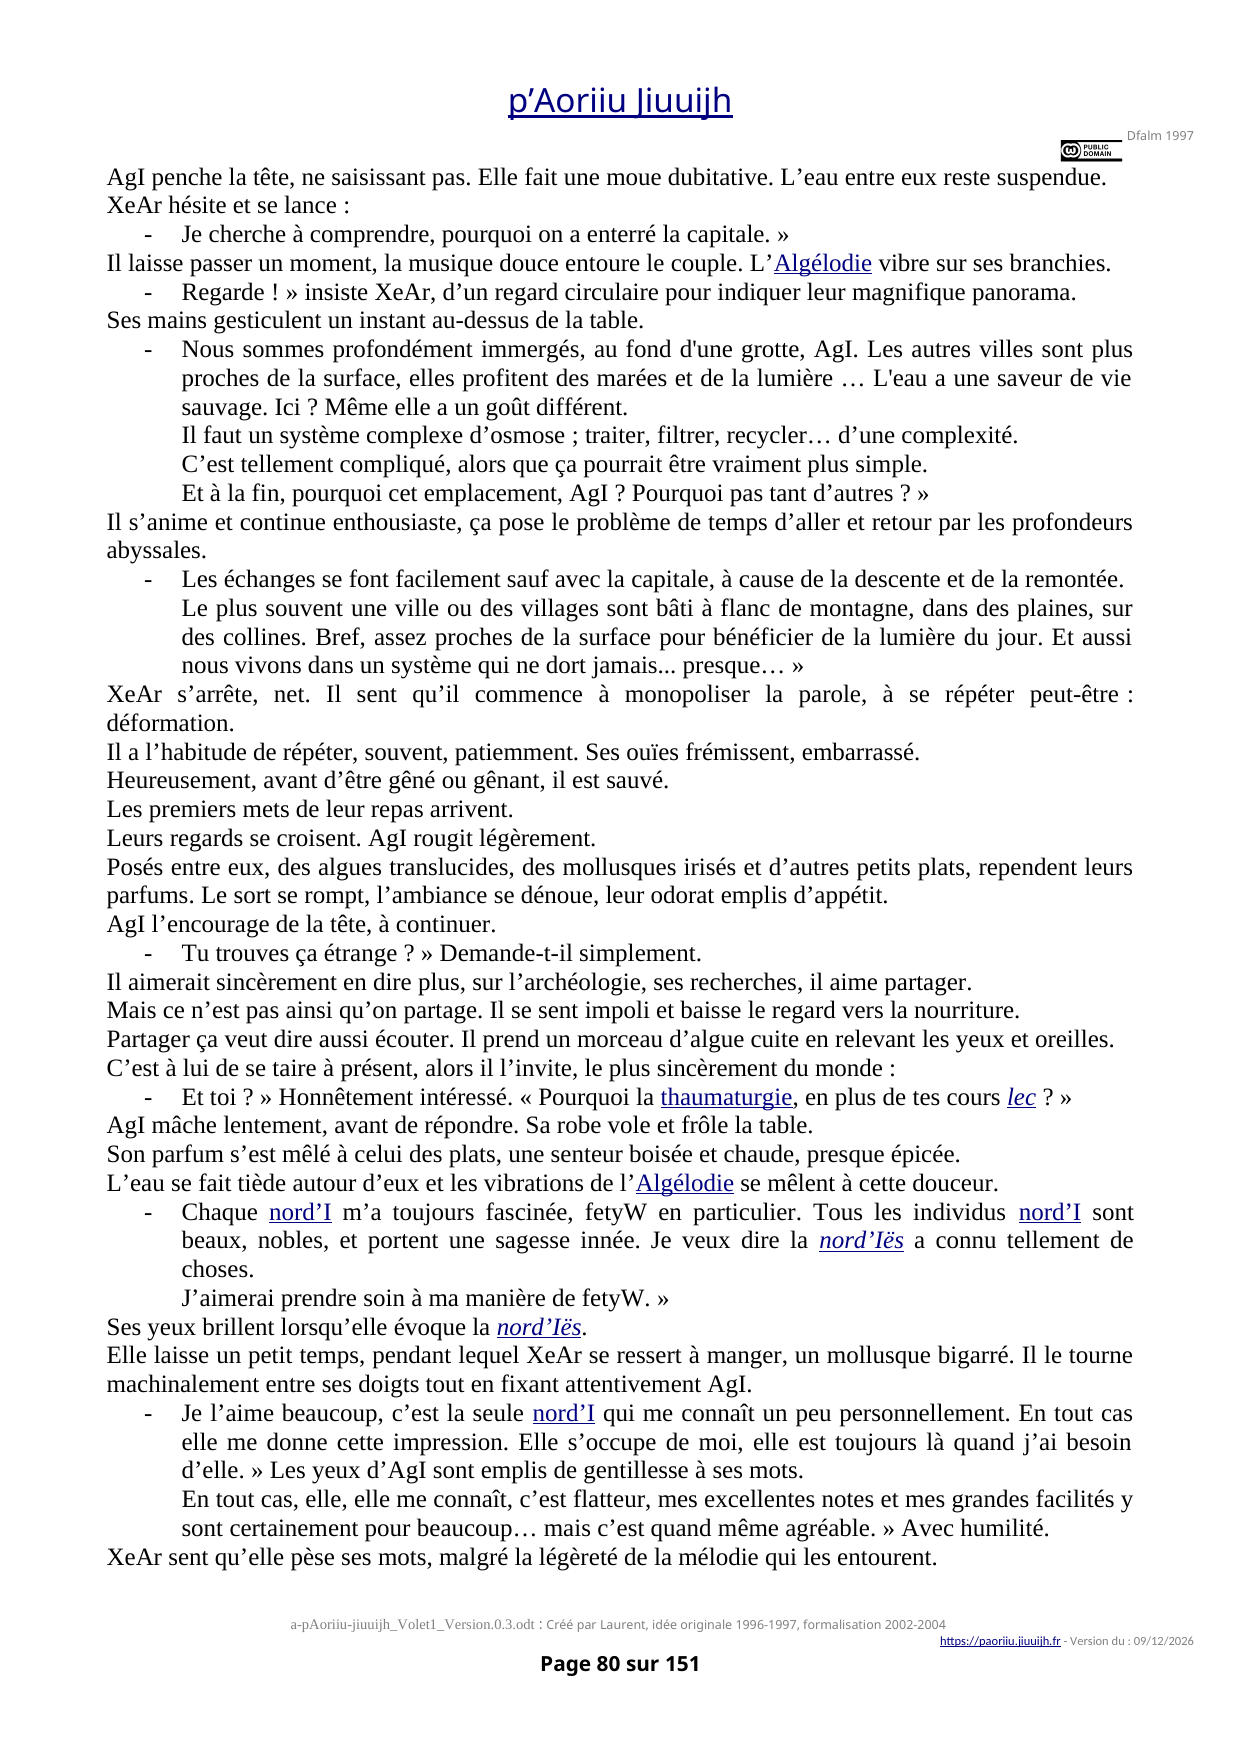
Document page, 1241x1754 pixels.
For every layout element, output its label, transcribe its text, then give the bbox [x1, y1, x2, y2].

text Les premiers mets de leur repas arrivent. [106, 794, 1134, 823]
list Je l’aime beaucoup, c’est la seule nord’I qui me connaît un peu personnellement. En tout cas elle me donne cette impression. Elle s’occupe de moi, elle est toujours là quand j’ai besoin d’elle. » Les yeux d’AgI sont emplis de gentillesse à ses mots. [144, 1398, 1134, 1484]
text En tout cas, elle, elle me connaît, c’est flatteur, mes excellentes notes et mes grandes facilités y sont certainement pour beaucoup… mais c’est quand même agréable. » Avec humilité. [181, 1484, 1134, 1542]
text Il a l’habitude de répéter, souvent, patiemment. Ses ouïes frémissent, embarrassé. [106, 737, 1134, 766]
text Ses mains gesticulent un instant au-dessus de la table. [106, 306, 1134, 334]
text AgI penche la tête, ne saisissant pas. Elle fait une moue dubitative. L’eau entre eux reste suspendue. [106, 162, 1134, 191]
text Il faut un système complexe d’osmose ; traiter, filtrer, recycler… d’une complexité. [181, 421, 1134, 449]
text L’eau se fait tiède autour d’eux et les vibrations de l’Algélodie se mêlent à cette douceur. [106, 1168, 1134, 1197]
list Regarde ! » insiste XeAr, d’un regard circulaire pour indiquer leur magnifique panorama. [144, 277, 1134, 306]
text C’est à lui de se taire à présent, alors il l’invite, le plus sincèrement du monde : [106, 1053, 1134, 1082]
text XeAr hésite et se lance : [106, 191, 1134, 219]
list Tu trouves ça étrange ? » Demande-t-il simplement. [144, 938, 1134, 967]
text Et à la fin, pourquoi cet emplacement, AgI ? Pourquoi pas tant d’autres ? » [181, 478, 1134, 507]
text AgI mâche lentement, avant de répondre. Sa robe vole et frôle la table. [106, 1111, 1134, 1139]
text Le plus souvent une ville ou des villages sont bâti à flanc de montagne, dans des plaines, sur des collines. Bref, assez proches de la surface pour bénéficier de la lumière du jour. Et aussi nous vivons dans un système qui ne dort jamais... presque… » [181, 593, 1134, 679]
list Je cherche à comprendre, pourquoi on a enterré la capitale. » [144, 219, 1134, 248]
list Chaque nord’I m’a toujours fascinée, fetyW en particulier. Tous les individus nord’I sont beaux, nobles, et portent une sagesse innée. Je veux dire la nord’Iës a connu tellement de choses. [144, 1197, 1134, 1283]
text Heureusement, avant d’être gêné ou gênant, il est sauvé. [106, 766, 1134, 794]
text AgI l’encourage de la tête, à continuer. [106, 909, 1134, 938]
text Leurs regards se croisent. AgI rougit légèrement. [106, 823, 1134, 852]
text XeAr sent qu’elle pèse ses mots, malgré la légèreté de la mélodie qui les entourent. [106, 1542, 1134, 1571]
text Il laisse passer un moment, la musique douce entoure le couple. L’Algélodie vibre sur ses branchies. [106, 248, 1134, 277]
list Nous sommes profondément immergés, au fond d'une grotte, AgI. Les autres villes sont plus proches de la surface, elles profitent des marées et de la lumière … L'eau a une saveur de vie sauvage. Ici ? Même elle a un goût différent. [144, 334, 1134, 421]
list Et toi ? » Honnêtement intéressé. « Pourquoi la thaumaturgie, en plus de tes cours lec ? » [144, 1082, 1134, 1111]
text Ses yeux brillent lorsqu’elle évoque la nord’Iës. [106, 1312, 1134, 1341]
text Posés entre eux, des algues translucides, des mollusques irisés et d’autres petits plats, rependent leurs parfums. Le sort se rompt, l’ambiance se dénoue, leur odorat emplis d’appétit. [106, 852, 1134, 909]
text C’est tellement compliqué, alors que ça pourrait être vraiment plus simple. [181, 449, 1134, 478]
text Elle laisse un petit temps, pendant lequel XeAr se ressert à manger, un mollusque bigarré. Il le tourne machinalement entre ses doigts tout en fixant attentivement AgI. [106, 1341, 1134, 1398]
text Mais ce n’est pas ainsi qu’on partage. Il se sent impoli et baisse le regard vers la nourriture. [106, 996, 1134, 1024]
text Il aimerait sincèrement en dire plus, sur l’archéologie, ses recherches, il aime partager. [106, 967, 1134, 996]
text Son parfum s’est mêlé à celui des plats, une senteur boisée et chaude, presque épicée. [106, 1139, 1134, 1168]
text Partager ça veut dire aussi écouter. Il prend un morceau d’algue cuite en relevant les yeux et oreilles. [106, 1024, 1134, 1053]
text Il s’anime et continue enthousiaste, ça pose le problème de temps d’aller et retour par les profondeurs abyssales. [106, 507, 1134, 564]
text XeAr s’arrête, net. Il sent qu’il commence à monopoliser la parole, à se répéter peut-être : déformation. [106, 679, 1134, 737]
text J’aimerai prendre soin à ma manière de fetyW. » [181, 1283, 1134, 1312]
list Les échanges se font facilement sauf avec la capitale, à cause de la descente et de la remontée. [144, 564, 1134, 593]
